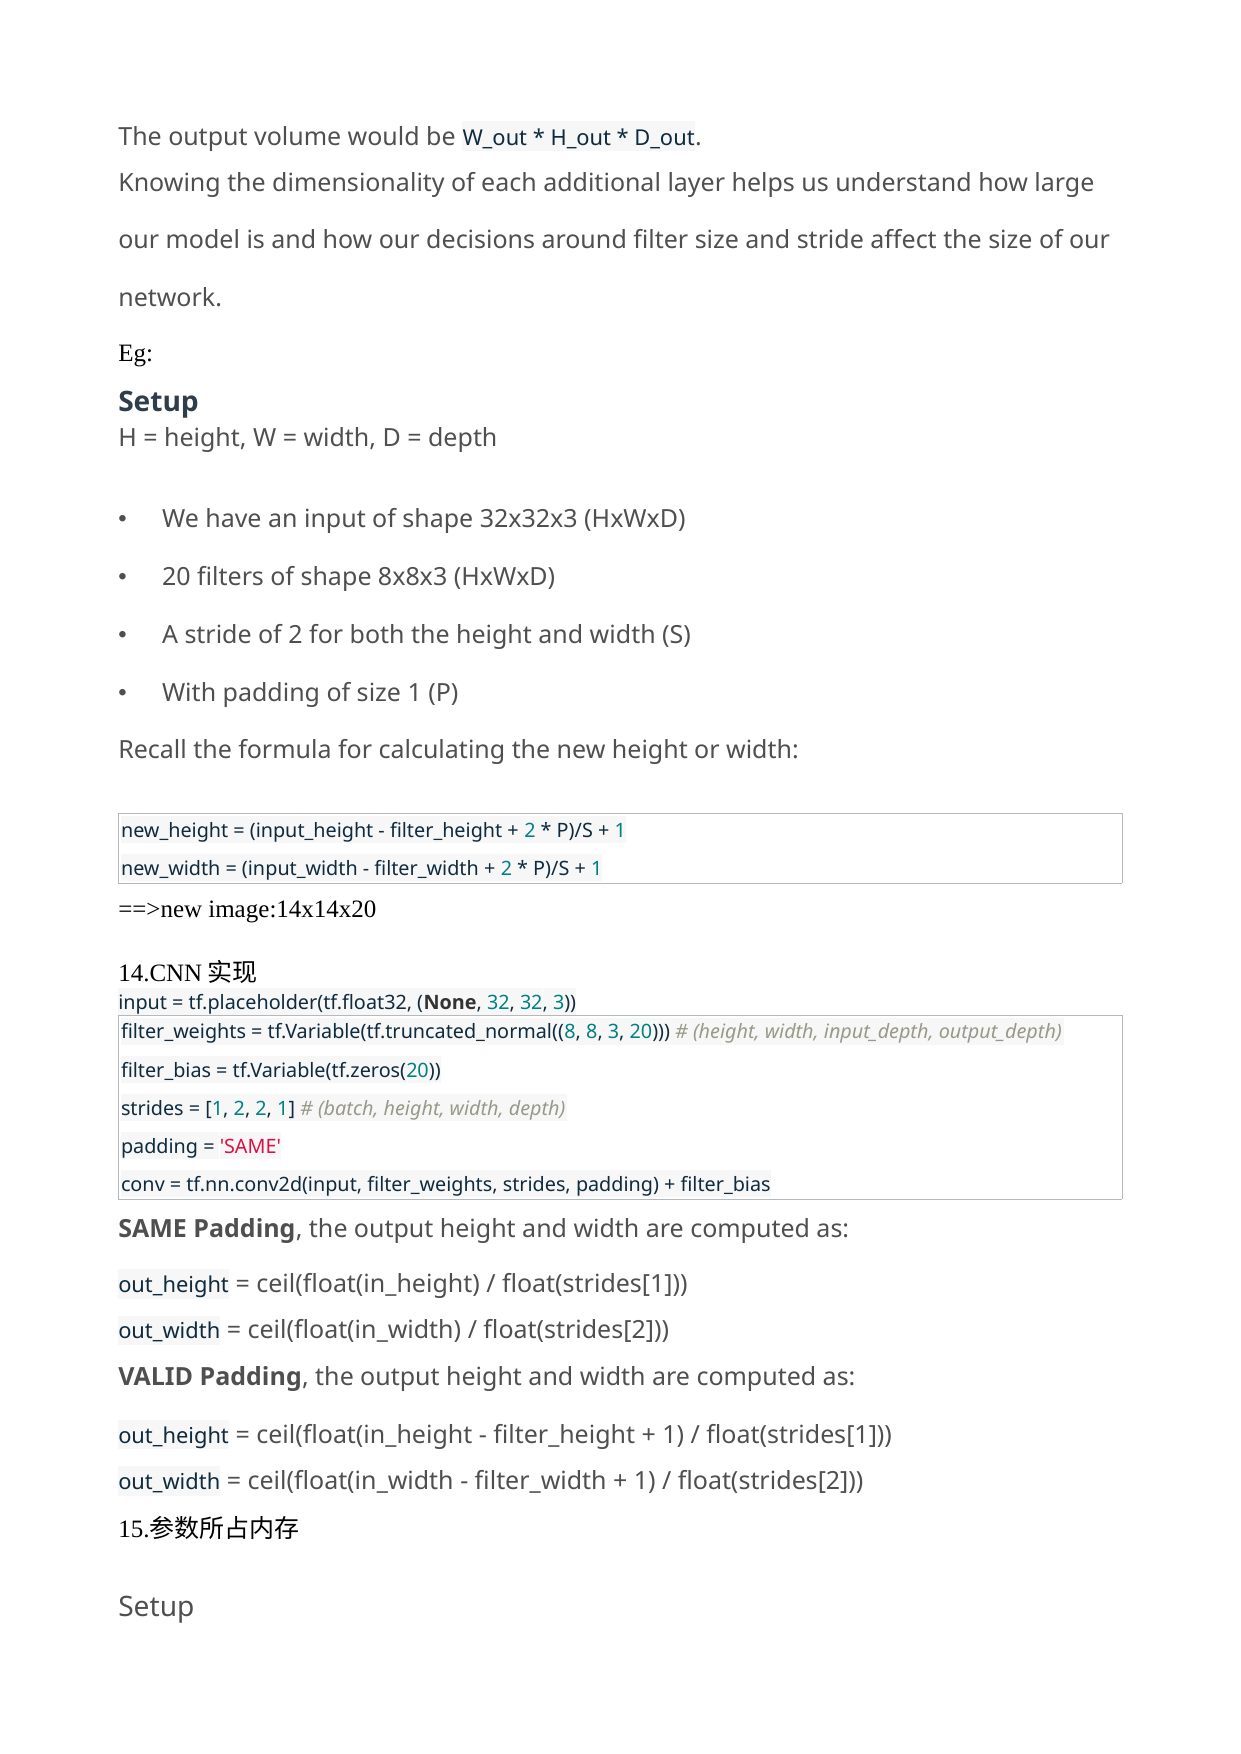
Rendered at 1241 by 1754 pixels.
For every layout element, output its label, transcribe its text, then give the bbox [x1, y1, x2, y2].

text 15.参数所占内存 [118, 1509, 1122, 1545]
text new_height = (input_height - filter_height + 2 * P)/S + 1 [119, 814, 1122, 843]
text new_width = (input_width - filter_width + 2 * P)/S + 1 [119, 851, 1122, 883]
text out_height = ceil(float(in_height) / float(strides[1])) [118, 1266, 1122, 1300]
text The output volume would be W_out * H_out * D_out. [118, 118, 1122, 152]
text Eg: [118, 338, 1122, 367]
list We have an input of shape 32x32x3 (HxWxD) [118, 501, 1122, 535]
text 14.CNN实现 [118, 952, 1122, 988]
text strides = [1, 2, 2, 1] # (batch, height, width, depth) [119, 1091, 1122, 1121]
subtitle Setup [118, 381, 1122, 419]
list A stride of 2 for both the height and width (S) [118, 616, 1122, 650]
text input = tf.placeholder(tf.float32, (None, 32, 32, 3)) [118, 988, 1122, 1015]
text filter_weights = tf.Variable(tf.truncated_normal((8, 8, 3, 20))) # (height, width, input_depth, output_depth) [119, 1016, 1122, 1045]
text out_height = ceil(float(in_height - filter_height + 1) / float(strides[1])) [118, 1416, 1122, 1450]
text Knowing the dimensionality of each additional layer helps us understand how large our model is and how our decisions around filter size and stride affect the size of our network. [118, 164, 1122, 314]
text H = height, W = width, D = depth [118, 419, 1122, 453]
text filter_bias = tf.Variable(tf.zeros(20)) [119, 1053, 1122, 1083]
text out_width = ceil(float(in_width) / float(strides[2])) [118, 1312, 1122, 1346]
text Recall the formula for calculating the new height or width: [118, 732, 1122, 766]
text out_width = ceil(float(in_width - filter_width + 1) / float(strides[2])) [118, 1462, 1122, 1497]
text VALID Padding, the output height and width are computed as: [118, 1358, 1122, 1392]
text Setup [118, 1545, 1122, 1625]
text padding = 'SAME' [119, 1129, 1122, 1159]
text SAME Padding, the output height and width are computed as: [118, 1211, 1122, 1244]
text ==>new image:14x14x20 [118, 894, 1122, 923]
list 20 filters of shape 8x8x3 (HxWxD) [118, 558, 1122, 593]
text conv = tf.nn.conv2d(input, filter_weights, strides, padding) + filter_bias [119, 1167, 1122, 1199]
list With padding of size 1 (P) [118, 674, 1122, 708]
